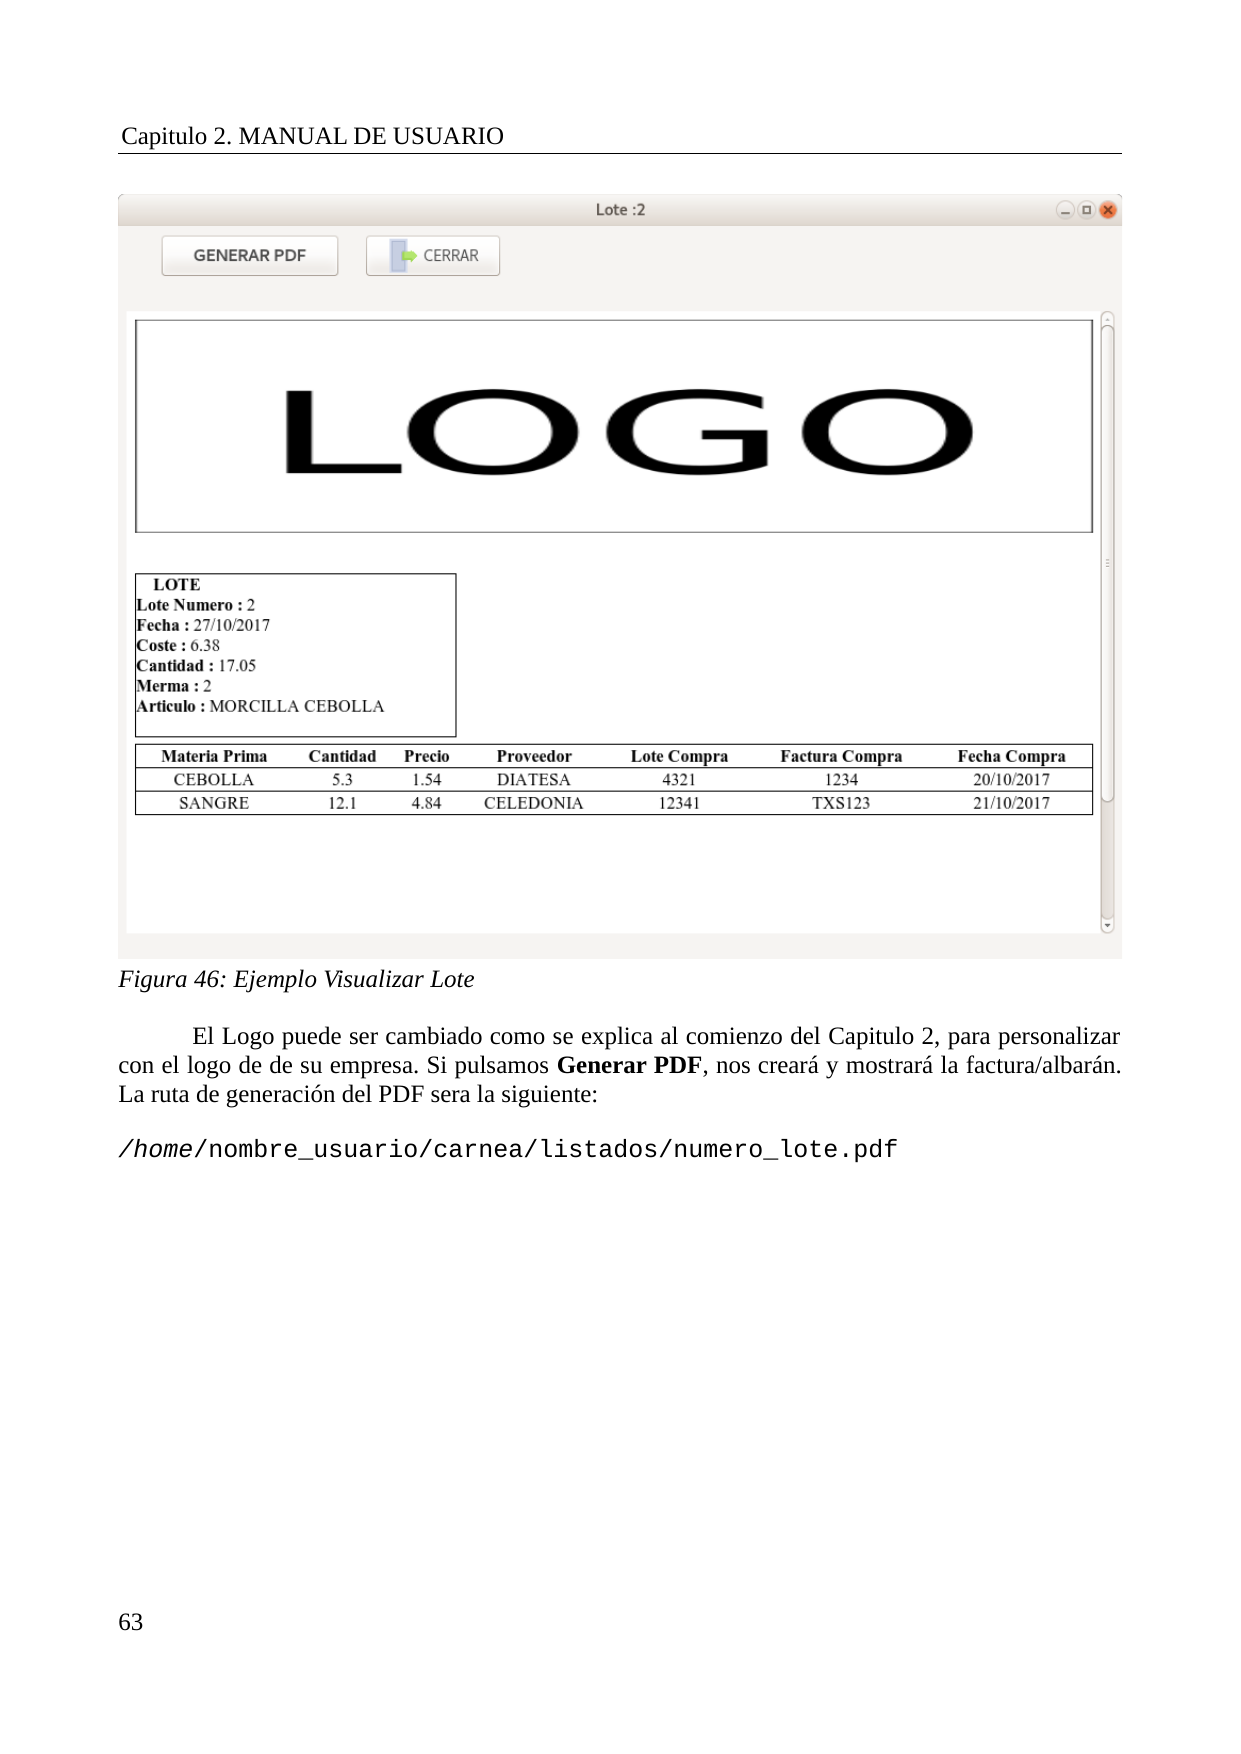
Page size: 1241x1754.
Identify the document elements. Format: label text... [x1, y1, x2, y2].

text El Logo puede ser cambiado como se explica al comienzo del Capitulo 2, para personalizar con el logo de de su empresa. Si pulsamos Generar PDF, nos creará y mostrará la factura/albarán. La ruta de generación del PDF sera la siguiente: [118, 1021, 1122, 1107]
text /home/nombre_usuario/carnea/listados/numero_lote.pdf [118, 1136, 1122, 1164]
text Figura 46: Ejemplo Visualizar Lote [118, 959, 1122, 992]
picture [118, 194, 1123, 959]
